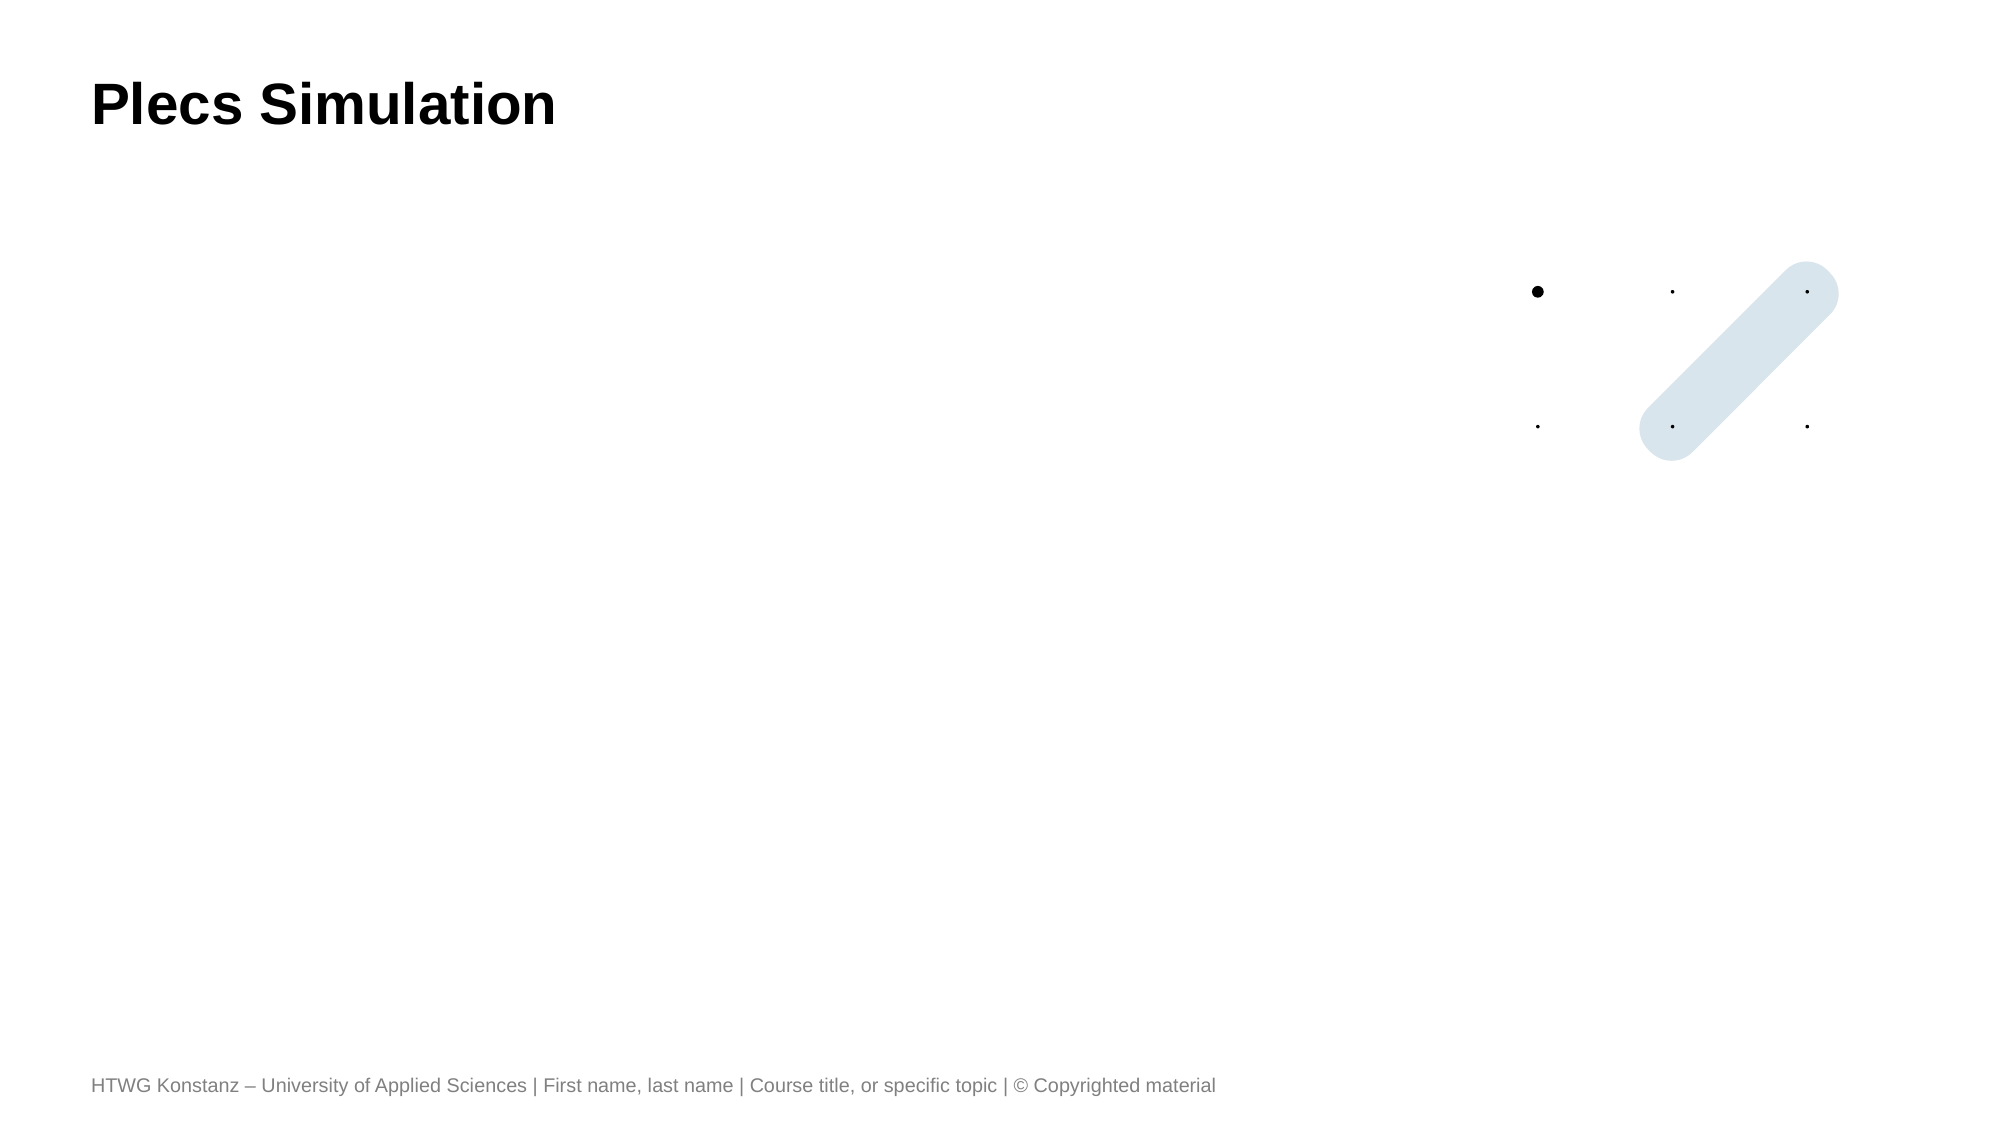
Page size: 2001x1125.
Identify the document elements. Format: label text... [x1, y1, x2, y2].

title Plecs Simulation [91, 66, 1909, 138]
